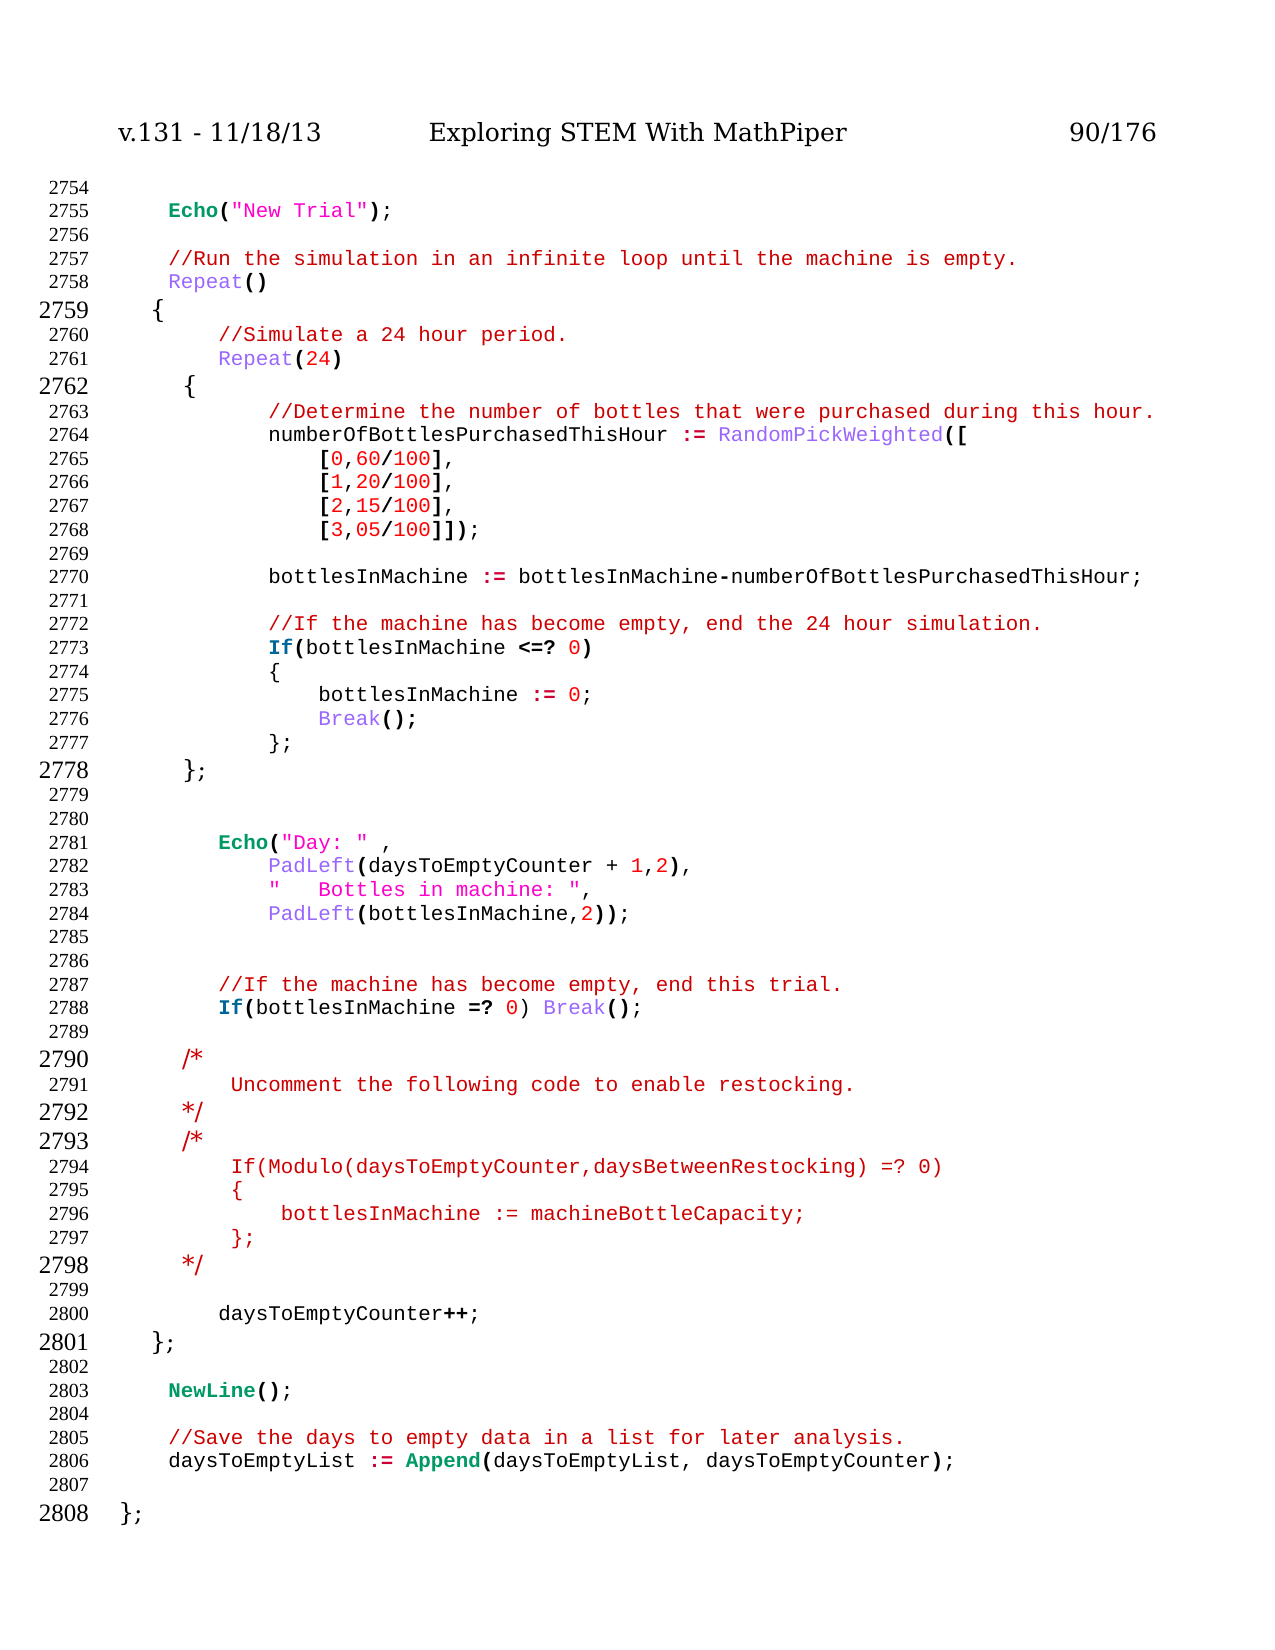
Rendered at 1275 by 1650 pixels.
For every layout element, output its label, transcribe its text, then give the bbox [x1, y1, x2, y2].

text If(bottlesInMachine =? 0) Break(); [118, 997, 1157, 1021]
text If(bottlesInMachine <=? 0) [118, 637, 1157, 661]
text bottlesInMachine := machineBottleCapacity; [118, 1203, 1157, 1227]
text [0,60/100], [118, 448, 1157, 472]
text numberOfBottlesPurchasedThisHour := RandomPickWeighted([ [118, 424, 1157, 448]
text { [118, 661, 1157, 684]
text Repeat(24) [118, 348, 1157, 371]
text /* [118, 1127, 1157, 1156]
text { [118, 371, 1157, 401]
text //Save the days to empty data in a list for later analysis. [118, 1427, 1157, 1451]
text }; [118, 732, 1157, 755]
text //Determine the number of bottles that were purchased during this hour. [118, 401, 1157, 424]
text Break(); [118, 708, 1157, 732]
text }; [118, 1227, 1157, 1250]
text //Run the simulation in an infinite loop until the machine is empty. [118, 248, 1157, 271]
text { [118, 1179, 1157, 1203]
text [1,20/100], [118, 472, 1157, 495]
text //If the machine has become empty, end this trial. [118, 974, 1157, 997]
text bottlesInMachine := bottlesInMachine-numberOfBottlesPurchasedThisHour; [118, 566, 1157, 590]
text " Bottles in machine: ", [118, 879, 1157, 903]
text //Simulate a 24 hour period. [118, 324, 1157, 348]
text }; [118, 1327, 1157, 1356]
text }; [118, 755, 1157, 784]
text { [118, 295, 1157, 324]
text bottlesInMachine := 0; [118, 684, 1157, 708]
text }; [118, 1498, 1157, 1527]
text daysToEmptyCounter++; [118, 1303, 1157, 1327]
text [3,05/100]]); [118, 519, 1157, 542]
text If(Modulo(daysToEmptyCounter,daysBetweenRestocking) =? 0) [118, 1156, 1157, 1179]
text PadLeft(bottlesInMachine,2)); [118, 903, 1157, 926]
text daysToEmptyList := Append(daysToEmptyList, daysToEmptyCounter); [118, 1451, 1157, 1474]
text */ [118, 1097, 1157, 1127]
text //If the machine has become empty, end the 24 hour simulation. [118, 613, 1157, 637]
text [2,15/100], [118, 495, 1157, 519]
text NewLine(); [118, 1379, 1157, 1403]
text /* [118, 1044, 1157, 1074]
text Echo("Day: " , [118, 832, 1157, 855]
text Echo("New Trial"); [118, 200, 1157, 224]
text Repeat() [118, 271, 1157, 295]
text Uncomment the following code to enable restocking. [118, 1074, 1157, 1097]
text PadLeft(daysToEmptyCounter + 1,2), [118, 855, 1157, 879]
text */ [118, 1250, 1157, 1279]
